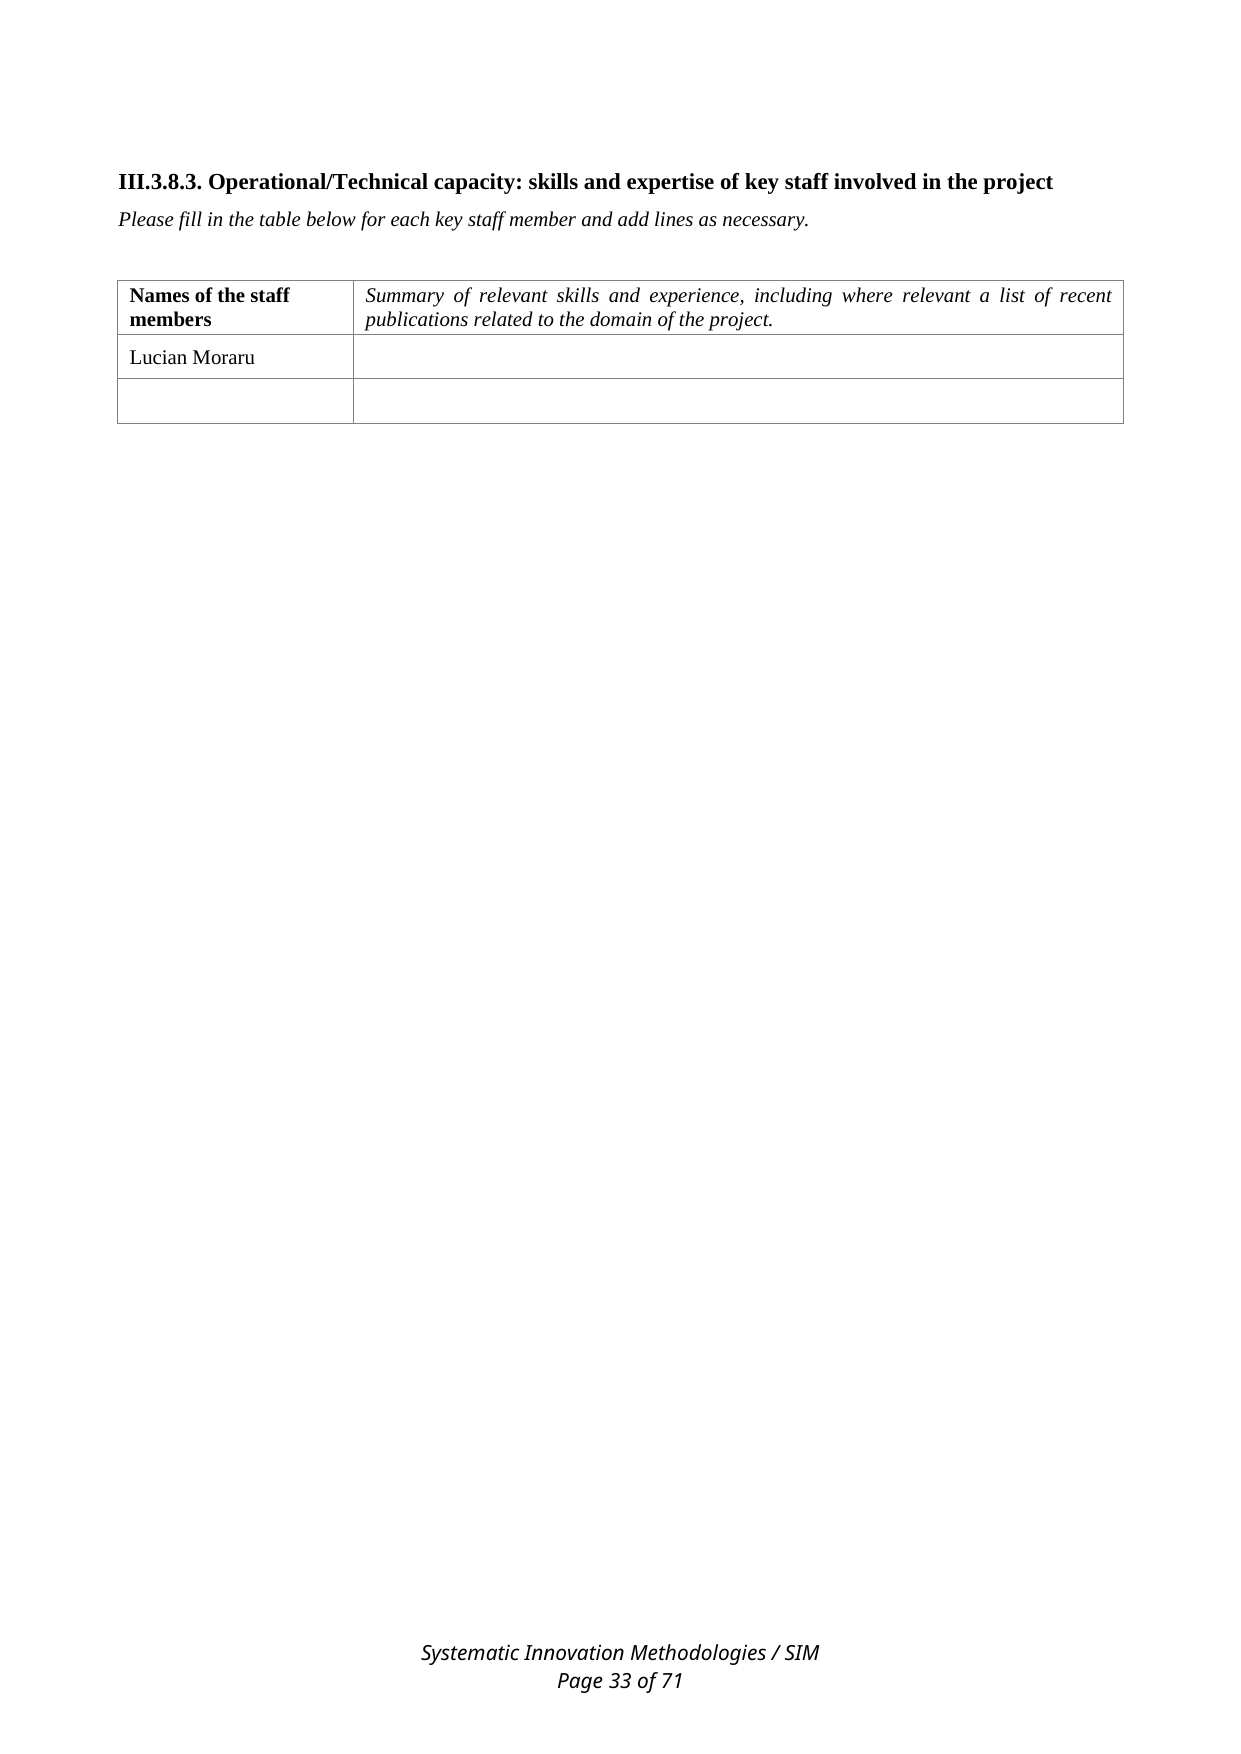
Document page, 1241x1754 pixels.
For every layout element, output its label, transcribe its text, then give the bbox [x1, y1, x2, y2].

table_header Names of the staff members [118, 281, 353, 334]
text III.3.8.3. Operational/Technical capacity: skills and expertise of key staff involved in the project [118, 168, 1122, 194]
text Please fill in the table below for each key staff member and add lines as necessary. [118, 207, 1122, 231]
table_cell [118, 379, 353, 422]
table_cell [354, 379, 1123, 422]
table_cell Lucian Moraru [118, 335, 353, 378]
table_cell [354, 335, 1123, 378]
table_header Summary of relevant skills and experience, including where relevant a list of recent publications related to the domain of the project. [354, 281, 1123, 334]
